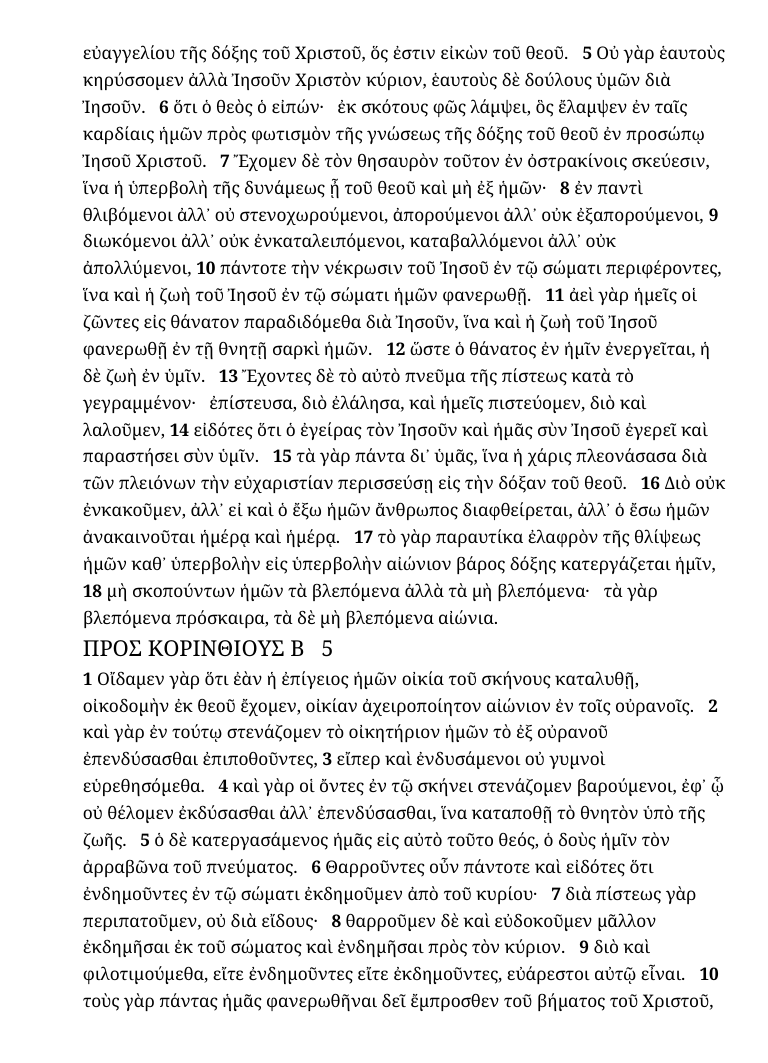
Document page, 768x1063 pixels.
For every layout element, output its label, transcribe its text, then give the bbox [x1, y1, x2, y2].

text 1 Οἴδαμεν γὰρ ὅτι ἐὰν ἡ ἐπίγειος ἡμῶν οἰκία τοῦ σκήνους καταλυθῇ, οἰκοδομὴν ἐκ θεοῦ ἔχομεν, οἰκίαν ἀχειροποίητον αἰώνιον ἐν τοῖς οὐρανοῖς. 2 καὶ γὰρ ἐν τούτῳ στενάζομεν τὸ οἰκητήριον ἡμῶν τὸ ἐξ οὐρανοῦ ἐπενδύσασθαι ἐπιποθοῦντες, 3 εἴπερ καὶ ἐνδυσάμενοι οὐ γυμνοὶ εὑρεθησόμεθα. 4 καὶ γὰρ οἱ ὄντες ἐν τῷ σκήνει στενάζομεν βαρούμενοι, ἐφ᾽ ᾧ οὐ θέλομεν ἐκδύσασθαι ἀλλ᾽ ἐπενδύσασθαι, ἵνα καταποθῇ τὸ θνητὸν ὑπὸ τῆς ζωῆς. 5 ὁ δὲ κατεργασάμενος ἡμᾶς εἰς αὐτὸ τοῦτο θεός, ὁ δοὺς ἡμῖν τὸν ἀρραβῶνα τοῦ πνεύματος. 6 Θαρροῦντες οὖν πάντοτε καὶ εἰδότες ὅτι ἐνδημοῦντες ἐν τῷ σώματι ἐκδημοῦμεν ἀπὸ τοῦ κυρίου· 7 διὰ πίστεως γὰρ περιπατοῦμεν, οὐ διὰ εἴδους· 8 θαρροῦμεν δὲ καὶ εὐδοκοῦμεν μᾶλλον ἐκδημῆσαι ἐκ τοῦ σώματος καὶ ἐνδημῆσαι πρὸς τὸν κύριον. 9 διὸ καὶ φιλοτιμούμεθα, εἴτε ἐνδημοῦντες εἴτε ἐκδημοῦντες, εὐάρεστοι αὐτῷ εἶναι. 10 τοὺς γὰρ πάντας ἡμᾶς φανερωθῆναι δεῖ ἔμπροσθεν τοῦ βήματος τοῦ Χριστοῦ, [83, 667, 726, 1013]
text εὐαγγελίου τῆς δόξης τοῦ Χριστοῦ, ὅς ἐστιν εἰκὼν τοῦ θεοῦ. 5 Οὐ γὰρ ἑαυτοὺς κηρύσσομεν ἀλλὰ Ἰησοῦν Χριστὸν κύριον, ἑαυτοὺς δὲ δούλους ὑμῶν διὰ Ἰησοῦν. 6 ὅτι ὁ θεὸς ὁ εἰπών· ἐκ σκότους φῶς λάμψει, ὃς ἔλαμψεν ἐν ταῖς καρδίαις ἡμῶν πρὸς φωτισμὸν τῆς γνώσεως τῆς δόξης τοῦ θεοῦ ἐν προσώπῳ Ἰησοῦ Χριστοῦ. 7 Ἔχομεν δὲ τὸν θησαυρὸν τοῦτον ἐν ὀστρακίνοις σκεύεσιν, ἵνα ἡ ὑπερβολὴ τῆς δυνάμεως ᾖ τοῦ θεοῦ καὶ μὴ ἐξ ἡμῶν· 8 ἐν παντὶ θλιβόμενοι ἀλλ᾽ οὐ στενοχωρούμενοι, ἀπορούμενοι ἀλλ᾽ οὐκ ἐξαπορούμενοι, 9 διωκόμενοι ἀλλ᾽ οὐκ ἐνκαταλειπόμενοι, καταβαλλόμενοι ἀλλ᾽ οὐκ ἀπολλύμενοι, 10 πάντοτε τὴν νέκρωσιν τοῦ Ἰησοῦ ἐν τῷ σώματι περιφέροντες, ἵνα καὶ ἡ ζωὴ τοῦ Ἰησοῦ ἐν τῷ σώματι ἡμῶν φανερωθῇ. 11 ἀεὶ γὰρ ἡμεῖς οἱ ζῶντες εἰς θάνατον παραδιδόμεθα διὰ Ἰησοῦν, ἵνα καὶ ἡ ζωὴ τοῦ Ἰησοῦ φανερωθῇ ἐν τῇ θνητῇ σαρκὶ ἡμῶν. 12 ὥστε ὁ θάνατος ἐν ἡμῖν ἐνεργεῖται, ἡ δὲ ζωὴ ἐν ὑμῖν. 13 Ἔχοντες δὲ τὸ αὐτὸ πνεῦμα τῆς πίστεως κατὰ τὸ γεγραμμένον· ἐπίστευσα, διὸ ἐλάλησα, καὶ ἡμεῖς πιστεύομεν, διὸ καὶ λαλοῦμεν, 14 εἰδότες ὅτι ὁ ἐγείρας τὸν Ἰησοῦν καὶ ἡμᾶς σὺν Ἰησοῦ ἐγερεῖ καὶ παραστήσει σὺν ὑμῖν. 15 τὰ γὰρ πάντα δι᾽ ὑμᾶς, ἵνα ἡ χάρις πλεονάσασα διὰ τῶν πλειόνων τὴν εὐχαριστίαν περισσεύσῃ εἰς τὴν δόξαν τοῦ θεοῦ. 16 Διὸ οὐκ ἐνκακοῦμεν, ἀλλ᾽ εἰ καὶ ὁ ἔξω ἡμῶν ἄνθρωπος διαφθείρεται, ἀλλ᾽ ὁ ἔσω ἡμῶν ἀνακαινοῦται ἡμέρᾳ καὶ ἡμέρᾳ. 17 τὸ γὰρ παραυτίκα ἐλαφρὸν τῆς θλίψεως ἡμῶν καθ᾽ ὑπερβολὴν εἰς ὑπερβολὴν αἰώνιον βάρος δόξης κατεργάζεται ἡμῖν, 18 μὴ σκοπούντων ἡμῶν τὰ βλεπόμενα ἀλλὰ τὰ μὴ βλεπόμενα· τὰ γὰρ βλεπόμενα πρόσκαιρα, τὰ δὲ μὴ βλεπόμενα αἰώνια. [83, 41, 726, 629]
text ΠΡΟΣ ΚΟΡΙΝΘΙΟΥΣ Β 5 [83, 633, 726, 662]
